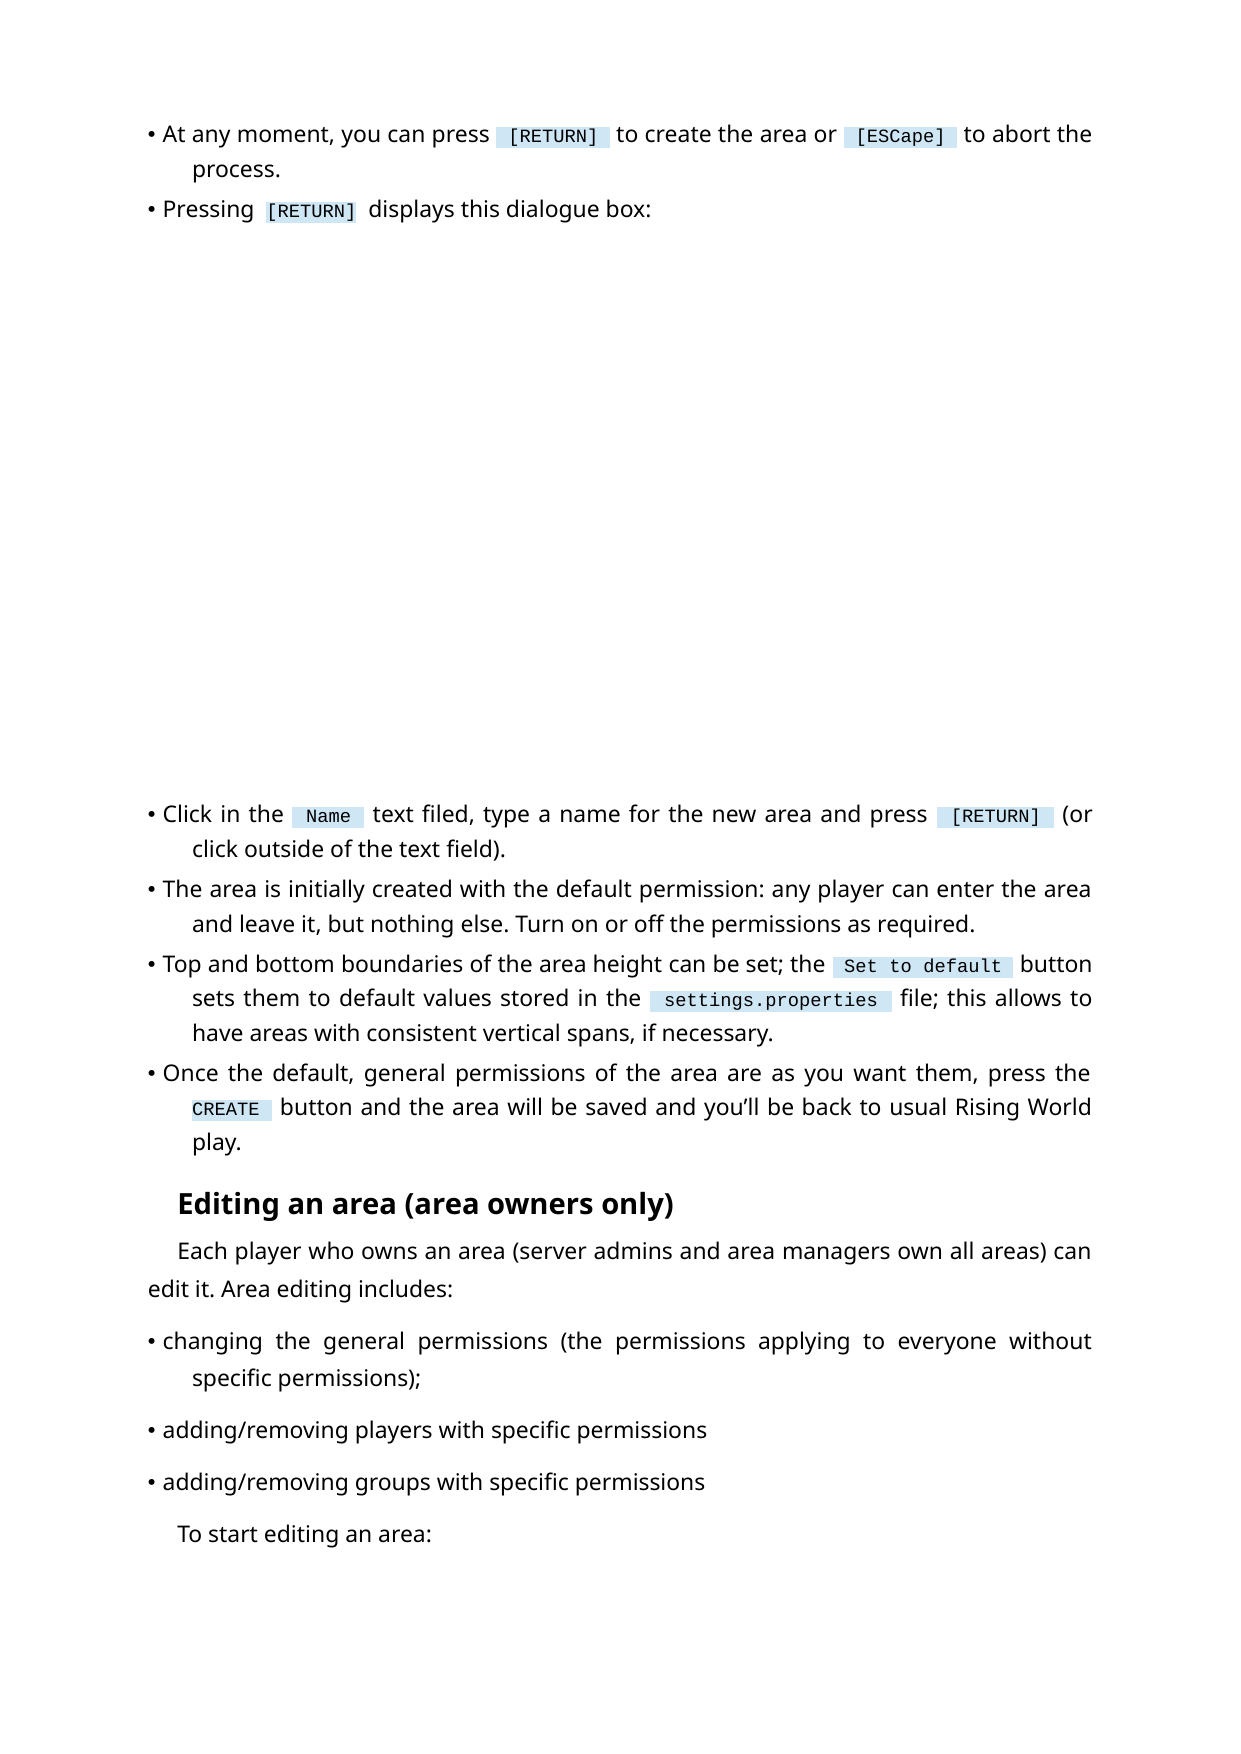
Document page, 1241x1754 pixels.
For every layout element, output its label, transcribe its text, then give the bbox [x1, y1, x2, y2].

list Once the default, general permissions of the area are as you want them, press the CREATE button and the area will be saved and you’ll be back to usual Rising World play. [148, 1057, 1093, 1157]
list changing the general permissions (the permissions applying to everyone without specific permissions); [148, 1325, 1093, 1393]
text Each player who owns an area (server admins and area managers own all areas) can edit it. Area editing includes: [148, 1235, 1093, 1304]
list Click in the Name text filed, type a name for the new area and press [RETURN] (or click outside of the text field). [148, 233, 1093, 864]
list Top and bottom boundaries of the area height can be set; the Set to default button sets them to default values stored in the settings.properties file; this allows to have areas with consistent vertical spans, if necessary. [148, 948, 1093, 1048]
list adding/removing players with specific permissions [148, 1414, 1093, 1446]
list At any moment, you can press [RETURN] to create the area or [ESCape] to abort the process. [148, 118, 1093, 184]
list adding/removing groups with specific permissions [148, 1466, 1093, 1498]
list Pressing [RETURN] displays this dialogue box: [148, 193, 1093, 224]
text To start editing an area: [148, 1518, 1093, 1550]
list The area is initially created with the default permission: any player can enter the area and leave it, but nothing else. Turn on or off the permissions as required. [148, 873, 1093, 939]
subtitle Editing an area (area owners only) [148, 1184, 1093, 1223]
